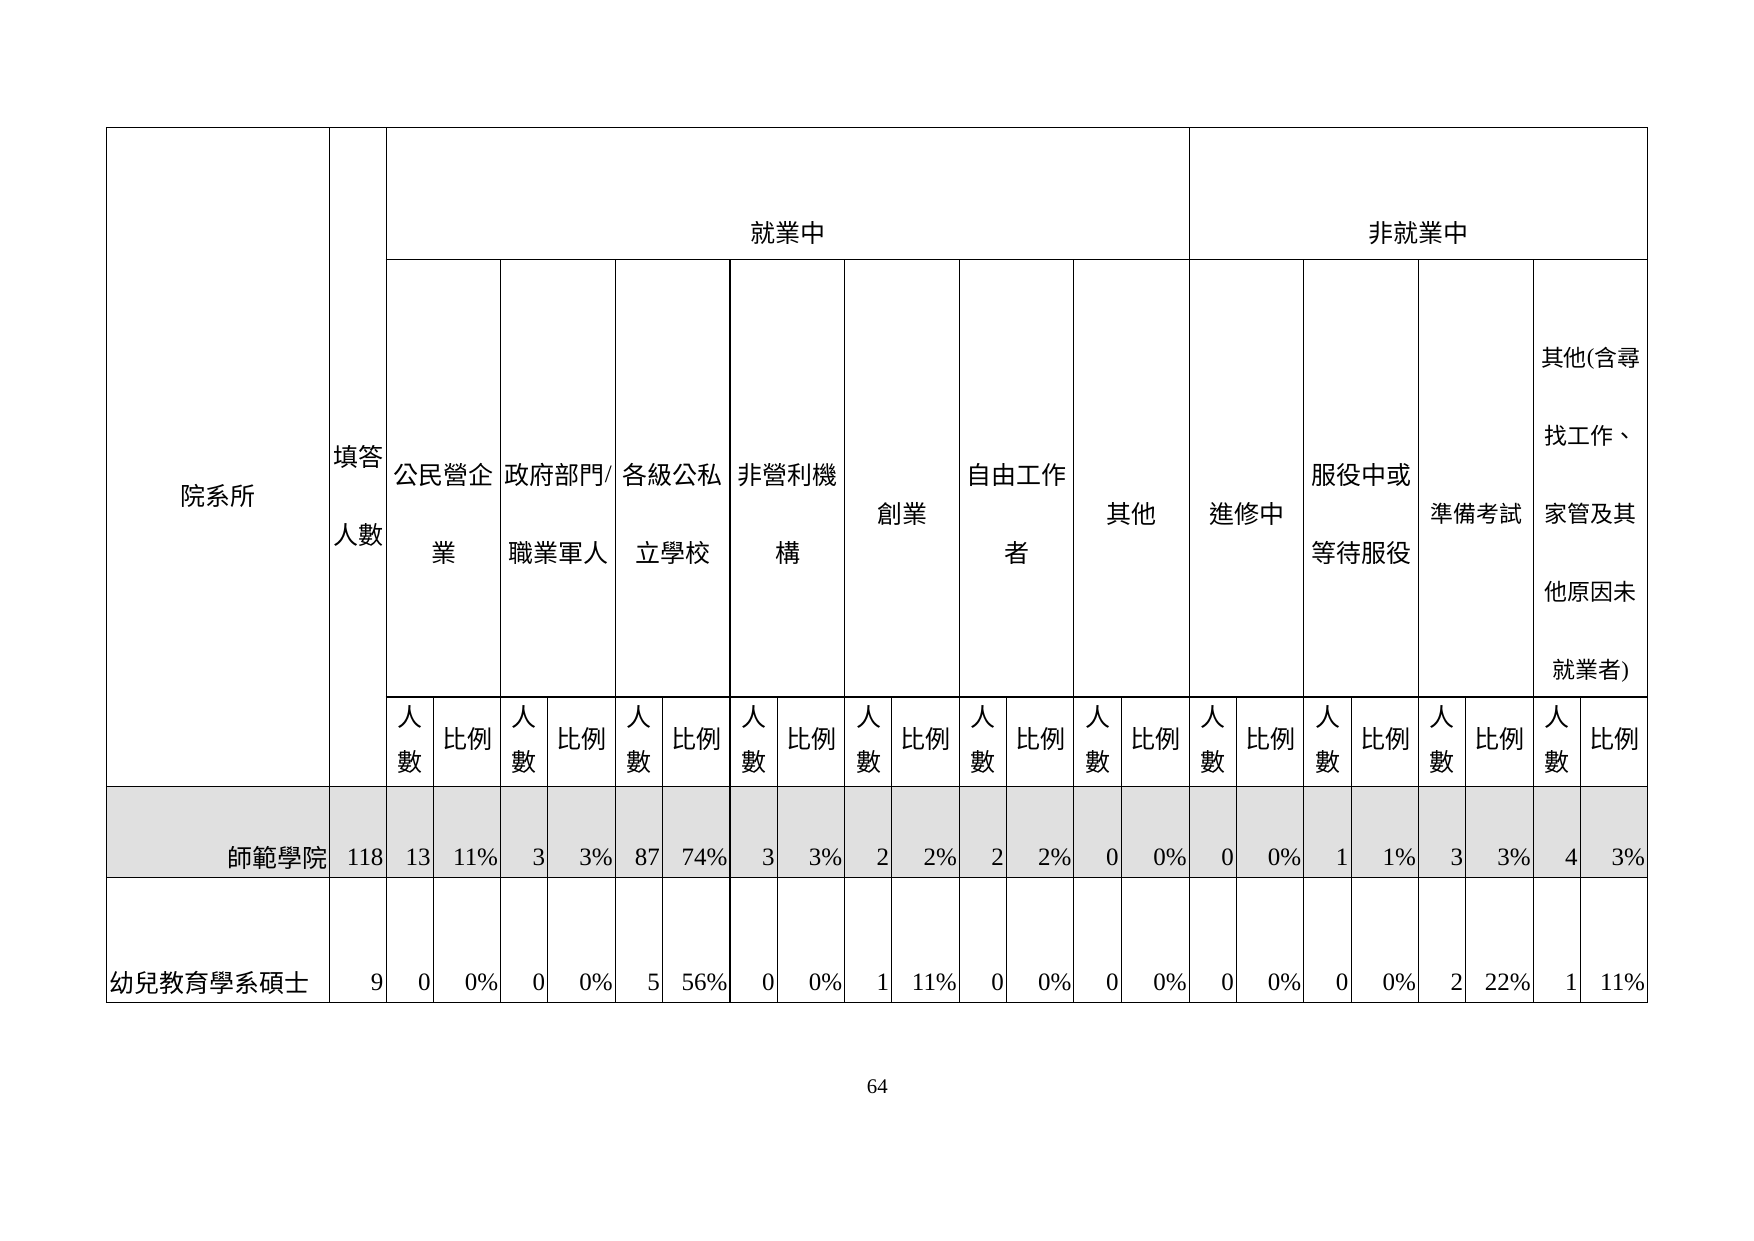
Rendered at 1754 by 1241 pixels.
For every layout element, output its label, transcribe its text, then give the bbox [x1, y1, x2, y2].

table_cell 0 [501, 878, 547, 1002]
table_cell 0 [1074, 787, 1121, 877]
table_cell 2 [845, 787, 891, 877]
table_cell 0 [731, 878, 777, 1002]
table_cell 3 [731, 787, 777, 877]
table_cell 74% [663, 787, 729, 877]
table_cell 人數 [1534, 698, 1580, 786]
table_cell 0 [1304, 878, 1351, 1002]
table_cell 0% [1122, 787, 1189, 877]
table_cell 9 [330, 878, 386, 1002]
table_cell 0 [1190, 878, 1236, 1002]
table_cell 政府部門/職業軍人 [501, 260, 615, 696]
table_cell 師範學院 [107, 787, 329, 877]
table_cell 人數 [731, 698, 777, 786]
table_cell 3 [501, 787, 547, 877]
table_header 就業中 [387, 128, 1189, 259]
table_cell 1 [1304, 787, 1351, 877]
table_cell 人數 [501, 698, 547, 786]
table_header 非就業中 [1190, 128, 1647, 259]
table_cell 118 [330, 787, 386, 877]
table_cell 0% [1237, 787, 1303, 877]
table_cell 3% [1466, 787, 1533, 877]
table_cell 各級公私立學校 [616, 260, 729, 696]
table_cell 11% [1581, 878, 1647, 1002]
table_cell 比例 [778, 698, 844, 786]
table_cell 0% [1237, 878, 1303, 1002]
table_cell 0% [434, 878, 500, 1002]
table_cell 4 [1534, 787, 1580, 877]
table_cell 比例 [1007, 698, 1073, 786]
table_cell 5 [616, 878, 662, 1002]
table_cell 56% [663, 878, 729, 1002]
table_cell 人數 [845, 698, 891, 786]
table_cell 人數 [1419, 698, 1465, 786]
table_cell 22% [1466, 878, 1533, 1002]
table_cell 0% [1007, 878, 1073, 1002]
table_cell 13 [387, 787, 433, 877]
table_cell 0 [1190, 787, 1236, 877]
table_cell 3% [778, 787, 844, 877]
table_cell 比例 [1466, 698, 1533, 786]
table_cell 自由工作者 [960, 260, 1073, 696]
table_cell 11% [892, 878, 959, 1002]
table_cell 比例 [1122, 698, 1189, 786]
table_cell 人數 [1304, 698, 1351, 786]
table_cell 0% [1352, 878, 1418, 1002]
table_header 填答 人數 [330, 128, 386, 786]
table_cell 比例 [1352, 698, 1418, 786]
table_cell 其他 [1074, 260, 1189, 696]
table_cell 人數 [1074, 698, 1121, 786]
table_cell 2% [1007, 787, 1073, 877]
table_cell 0 [960, 878, 1006, 1002]
table_cell 人數 [387, 698, 433, 786]
table_cell 2% [892, 787, 959, 877]
table_cell 3 [1419, 787, 1465, 877]
table_cell 其他(含尋找工作、家管及其他原因未就業者) [1534, 260, 1647, 696]
table_cell 非營利機構 [731, 260, 844, 696]
table_cell 準備考試 [1419, 260, 1533, 696]
table_cell 11% [434, 787, 500, 877]
table_cell 比例 [663, 698, 729, 786]
table_cell 87 [616, 787, 662, 877]
table_cell 3% [548, 787, 615, 877]
table_cell 人數 [616, 698, 662, 786]
table_cell 0 [387, 878, 433, 1002]
table_header 院系所 [107, 128, 329, 786]
table_cell 比例 [1237, 698, 1303, 786]
table_cell 比例 [548, 698, 615, 786]
table_cell 服役中或等待服役 [1304, 260, 1418, 696]
table_cell 1% [1352, 787, 1418, 877]
table_cell 人數 [960, 698, 1006, 786]
table_cell 比例 [434, 698, 500, 786]
table_cell 比例 [1581, 698, 1647, 786]
table_cell 創業 [845, 260, 959, 696]
table_cell 進修中 [1190, 260, 1303, 696]
table_cell 人數 [1190, 698, 1236, 786]
table_cell 3% [1581, 787, 1647, 877]
table_cell 2 [960, 787, 1006, 877]
table_cell 1 [845, 878, 891, 1002]
table_cell 0% [1122, 878, 1189, 1002]
table_cell 1 [1534, 878, 1580, 1002]
table_cell 幼兒教育學系碩士 [107, 878, 329, 1002]
table_cell 0% [778, 878, 844, 1002]
table_cell 0 [1074, 878, 1121, 1002]
table_cell 0% [548, 878, 615, 1002]
table_cell 2 [1419, 878, 1465, 1002]
table_cell 公民營企業 [387, 260, 500, 696]
table_cell 比例 [892, 698, 959, 786]
